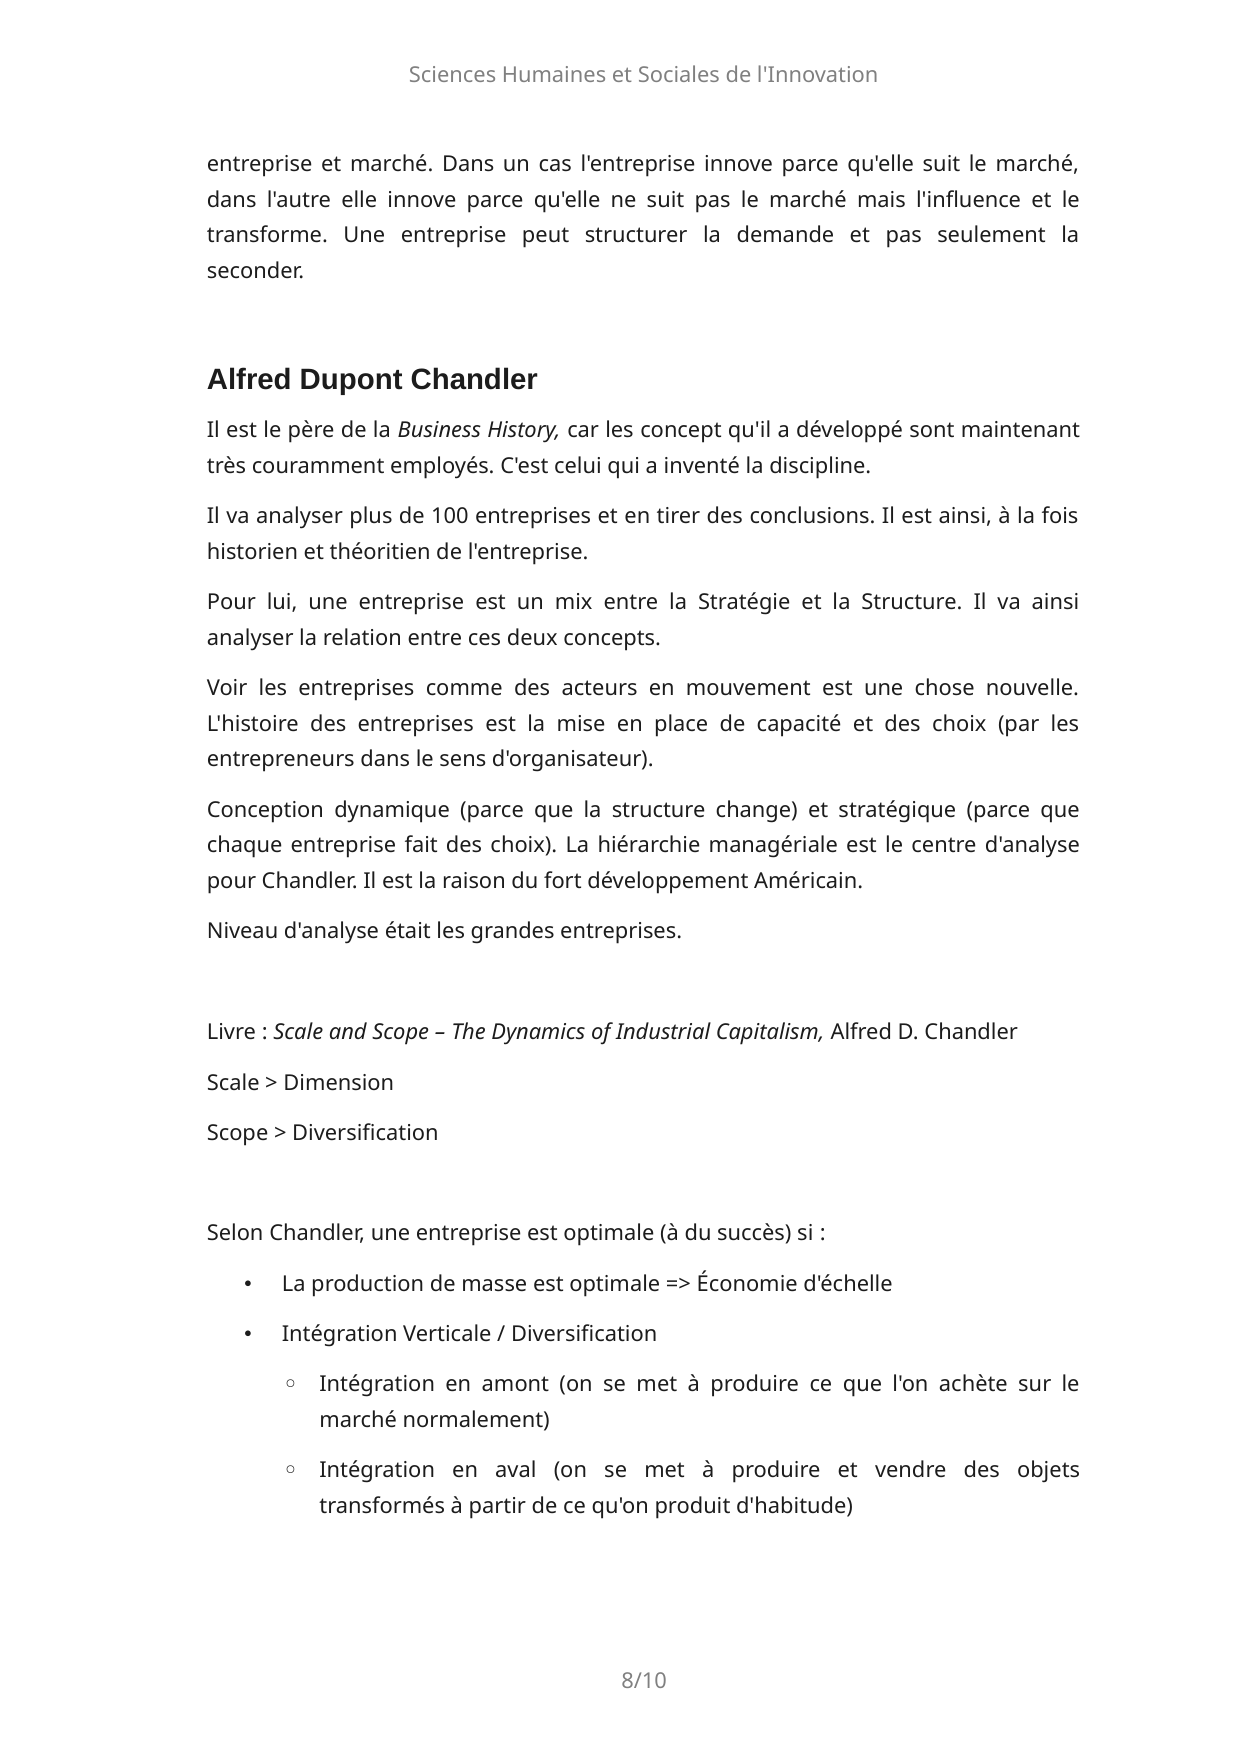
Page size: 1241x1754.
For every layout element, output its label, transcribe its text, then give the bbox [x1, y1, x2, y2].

text Scope > Diversification [207, 1117, 1081, 1147]
list Intégration en aval (on se met à produire et vendre des objets transformés à partir de ce qu'on produit d'habitude) [282, 1454, 1081, 1520]
list La production de masse est optimale => Économie d'échelle [244, 1268, 1081, 1297]
text Niveau d'analyse était les grandes entreprises. [207, 916, 1081, 945]
text Conception dynamique (parce que la structure change) et stratégique (parce que chaque entreprise fait des choix). La hiérarchie managériale est le centre d'analyse pour Chandler. Il est la raison du fort développement Américain. [207, 794, 1081, 895]
text Voir les entreprises comme des acteurs en mouvement est une chose nouvelle. L'histoire des entreprises est la mise en place de capacité et des choix (par les entrepreneurs dans le sens d'organisateur). [207, 672, 1081, 773]
text Scale > Dimension [207, 1066, 1081, 1096]
text Pour lui, une entreprise est un mix entre la Stratégie et la Structure. Il va ainsi analyser la relation entre ces deux concepts. [207, 586, 1081, 651]
list Intégration Verticale / Diversification [244, 1318, 1081, 1348]
text entreprise et marché. Dans un cas l'entreprise innove parce qu'elle suit le marché, dans l'autre elle innove parce qu'elle ne suit pas le marché mais l'influence et le transforme. Une entreprise peut structurer la demande et pas seulement la seconder. [207, 148, 1081, 285]
text Livre : Scale and Scope – The Dynamics of Industrial Capitalism, Alfred D. Chandler [207, 1016, 1081, 1046]
text Il va analyser plus de 100 entreprises et en tirer des conclusions. Il est ainsi, à la fois historien et théoritien de l'entreprise. [207, 500, 1081, 565]
text Selon Chandler, une entreprise est optimale (à du succès) si : [207, 1217, 1081, 1247]
text Il est le père de la Business History, car les concept qu'il a développé sont maintenant très couramment employés. C'est celui qui a inventé la discipline. [207, 414, 1081, 479]
list Intégration en amont (on se met à produire ce que l'on achète sur le marché normalement) [282, 1368, 1081, 1434]
subtitle Alfred Dupont Chandler [207, 362, 1081, 395]
